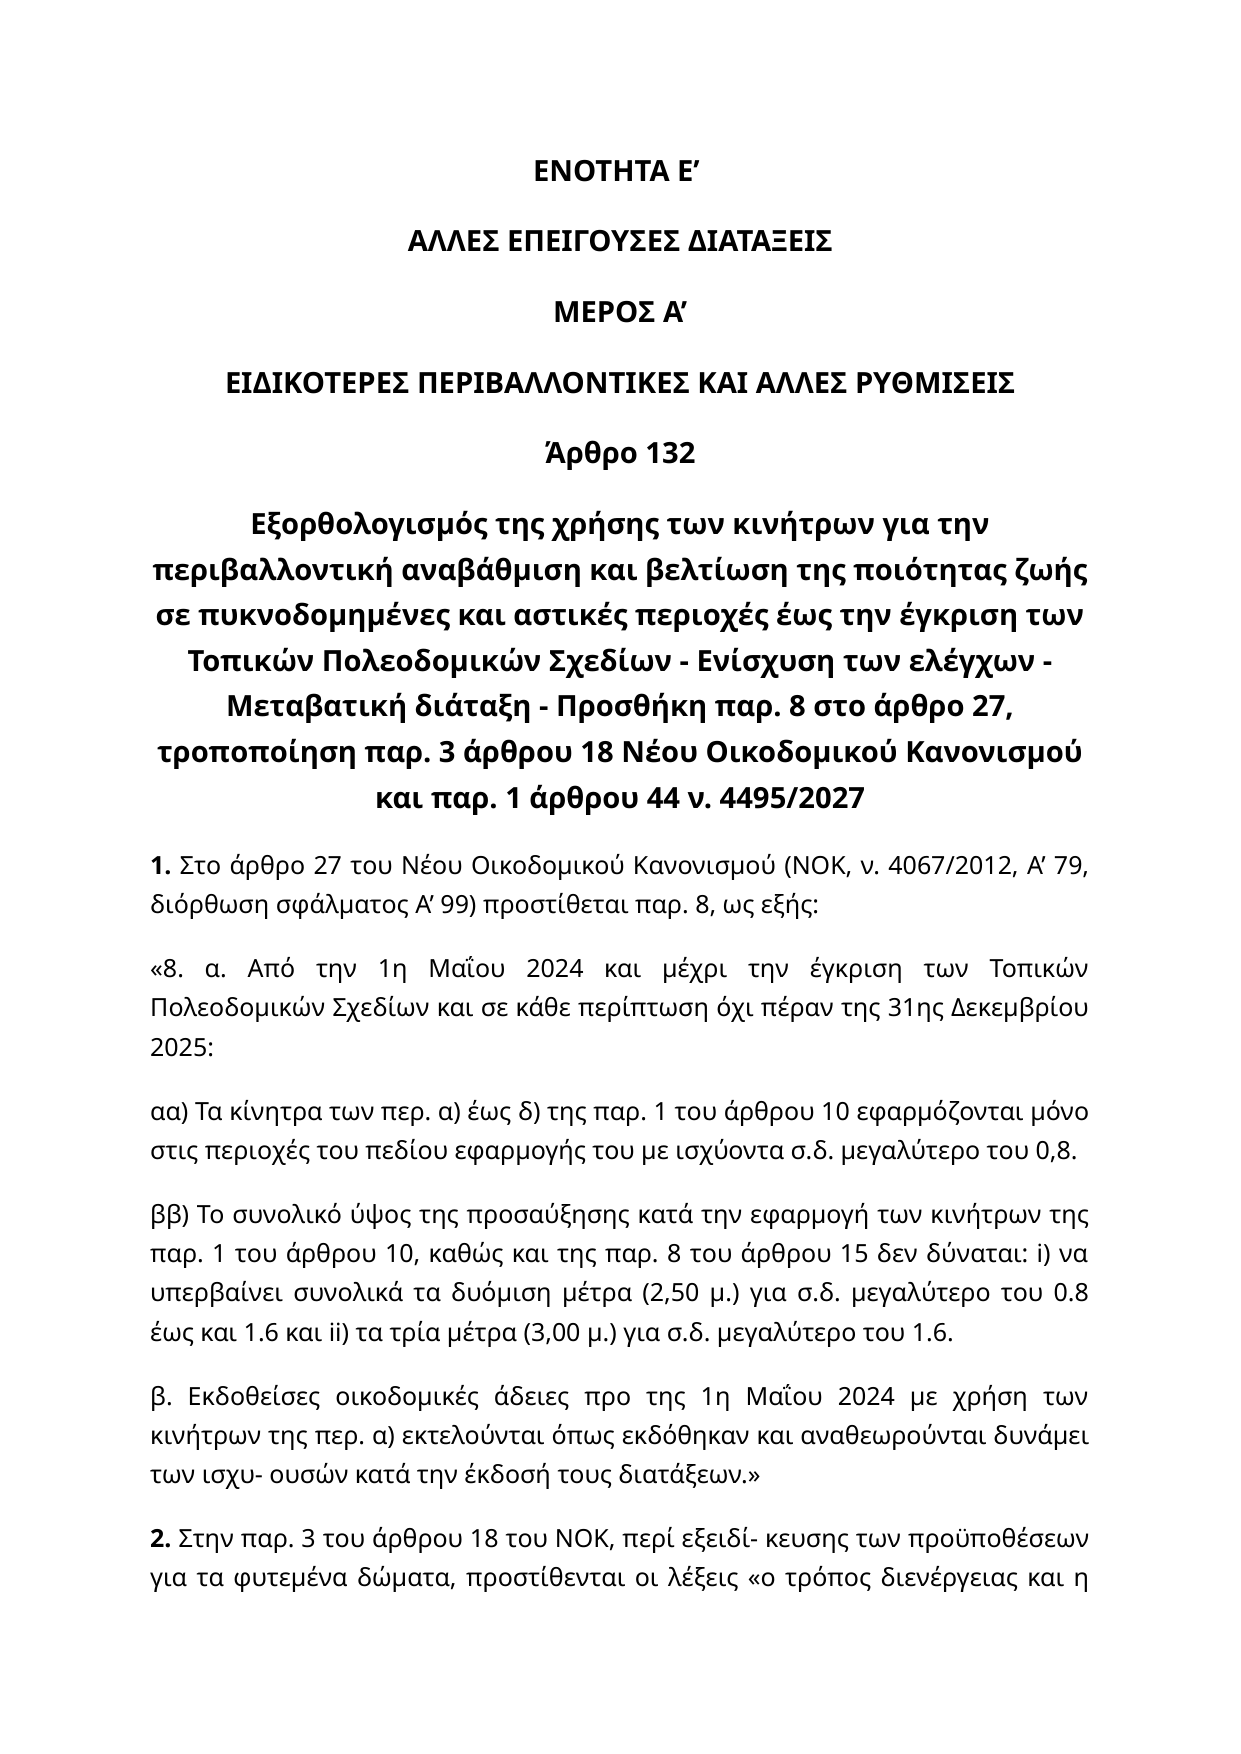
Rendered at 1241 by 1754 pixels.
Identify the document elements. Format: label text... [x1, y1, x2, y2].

subtitle ENOTHTA E’ [150, 150, 1090, 190]
subtitle Εξορθολογισμός της χρήσης των κινήτρων για την περιβαλλοντική αναβάθμιση και βελτίωση της ποιότητας ζωής σε πυκνοδομημένες και αστικές περιοχές έως την έγκριση των Τοπικών Πολεοδομικών Σχεδίων - Ενίσχυση των ελέγχων - Μεταβατική διάταξη - Προσθήκη παρ. 8 στο άρθρο 27, τροποποίηση παρ. 3 άρθρου 18 Νέου Οικοδομικού Κανονισμού και παρ. 1 άρθρου 44 ν. 4495/2027 [150, 503, 1090, 817]
subtitle ΕΙΔΙΚΟΤΕΡΕΣ ΠΕΡΙΒΑΛΛΟΝΤΙΚΕΣ ΚΑΙ ΑΛΛΕΣ ΡΥΘΜΙΣΕΙΣ [150, 362, 1090, 402]
text 2. Στην παρ. 3 του άρθρου 18 του ΝΟΚ, περί εξειδί- κευσης των προϋποθέσεων για τα φυτεμένα δώματα, προστίθενται οι λέξεις «ο τρόπος διενέργειας και η [150, 1521, 1090, 1594]
text ββ) Το συνολικό ύψος της προσαύξησης κατά την εφαρμογή των κινήτρων της παρ. 1 του άρθρου 10, καθώς και της παρ. 8 του άρθρου 15 δεν δύναται: i) να υπερβαίνει συνολικά τα δυόμιση μέτρα (2,50 μ.) για σ.δ. μεγαλύτερο του 0.8 έως και 1.6 και ii) τα τρία μέτρα (3,00 μ.) για σ.δ. μεγαλύτερο του 1.6. [150, 1197, 1090, 1348]
text 1. Στο άρθρο 27 του Νέου Οικοδομικού Κανονισμού (ΝΟΚ, ν. 4067/2012, Α’ 79, διόρθωση σφάλματος Α’ 99) προστίθεται παρ. 8, ως εξής: [150, 847, 1090, 921]
subtitle ΜΕΡΟΣ Α’ [150, 291, 1090, 331]
text αα) Τα κίνητρα των περ. α) έως δ) της παρ. 1 του άρθρου 10 εφαρμόζονται μόνο στις περιοχές του πεδίου εφαρμογής του με ισχύοντα σ.δ. μεγαλύτερο του 0,8. [150, 1093, 1090, 1167]
text «8. α. Από την 1η Μαΐου 2024 και μέχρι την έγκριση των Τοπικών Πολεοδομικών Σχεδίων και σε κάθε περίπτωση όχι πέραν της 31ης Δεκεμβρίου 2025: [150, 951, 1090, 1063]
subtitle Άρθρο 132 [150, 432, 1090, 472]
text β. Εκδοθείσες οικοδομικές άδειες προ της 1η Μαΐου 2024 με χρήση των κινήτρων της περ. α) εκτελούνται όπως εκδόθηκαν και αναθεωρούνται δυνάμει των ισχυ- ουσών κατά την έκδοσή τους διατάξεων.» [150, 1378, 1090, 1491]
subtitle ΑΛΛΕΣ ΕΠΕΙΓΟΥΣΕΣ ΔΙΑΤΑΞΕΙΣ [150, 221, 1090, 260]
